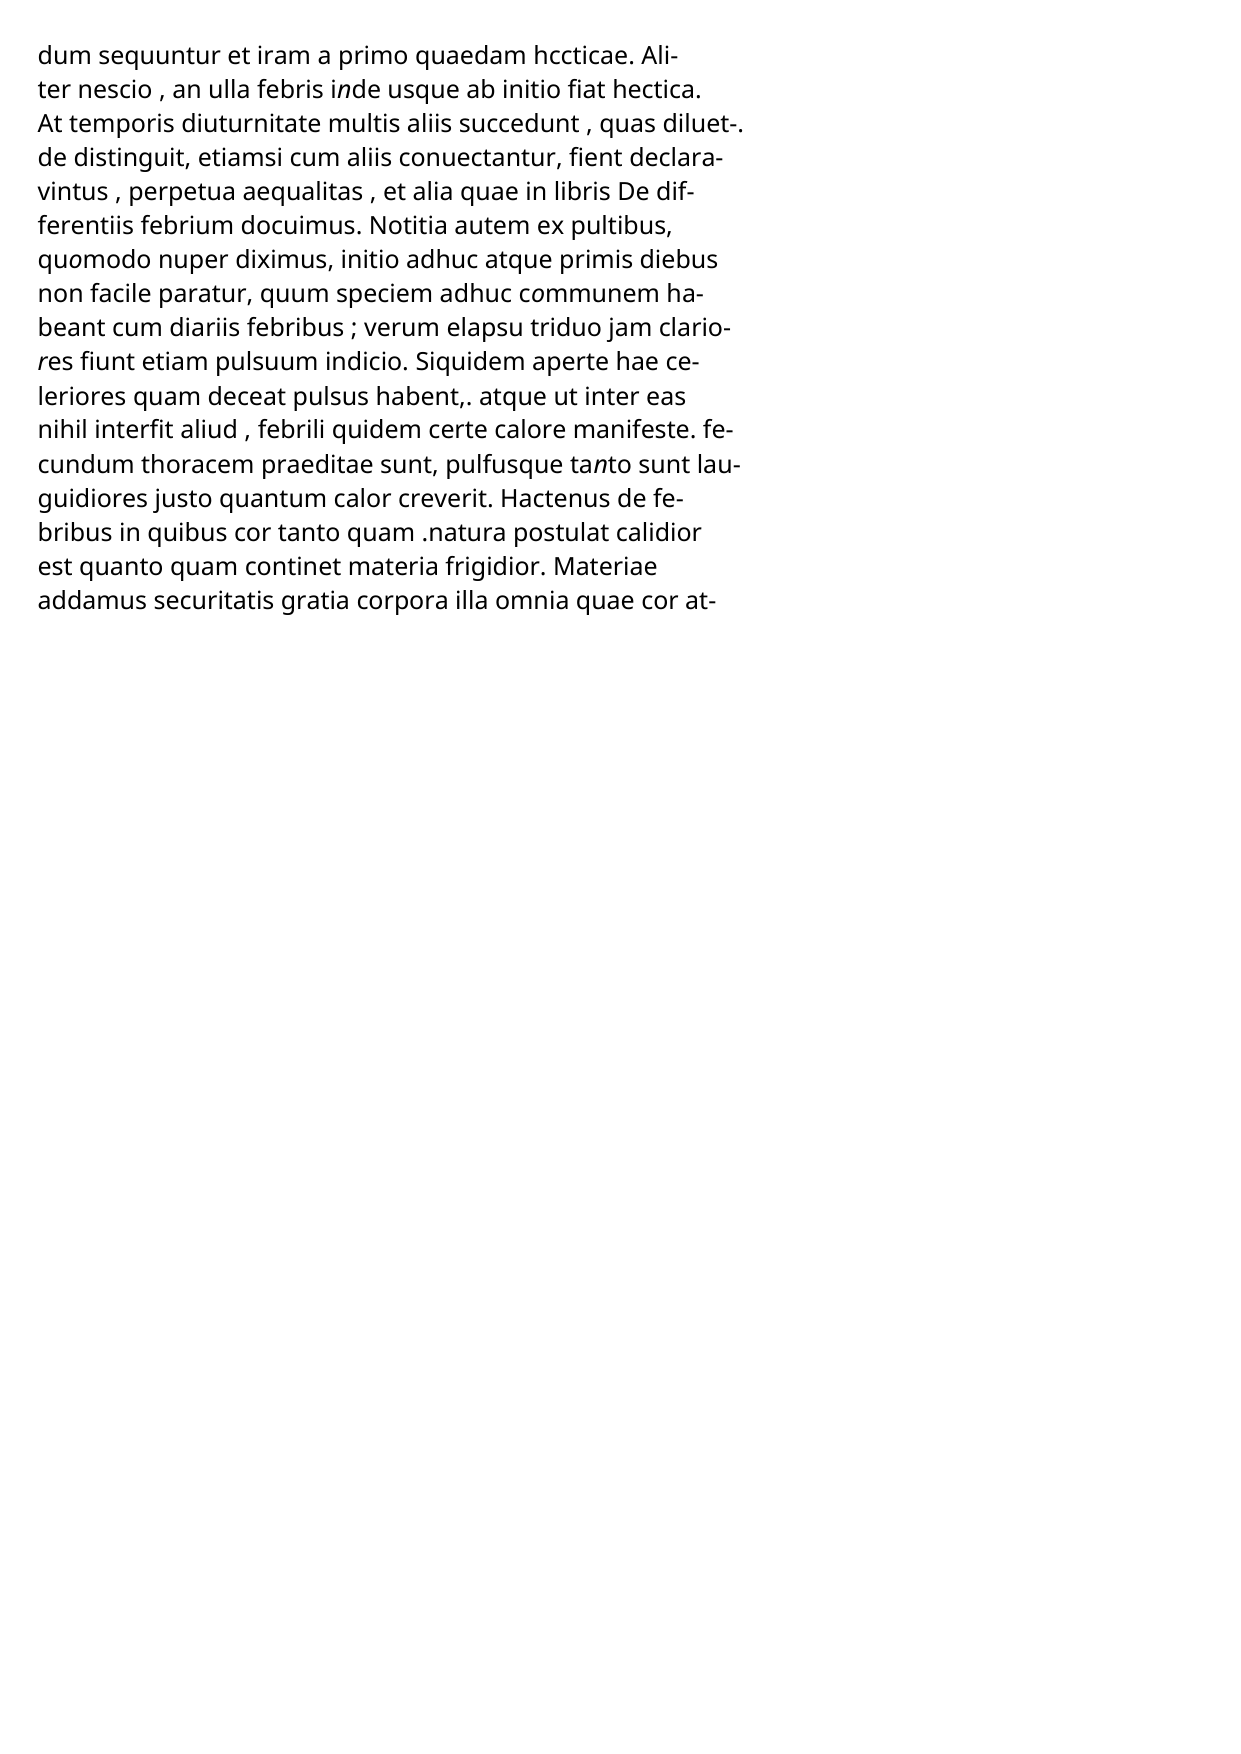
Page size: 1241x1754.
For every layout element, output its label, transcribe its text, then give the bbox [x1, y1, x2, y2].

text dum sequuntur et iram a primo quaedam hccticae. Ali- ter nescio , an ulla febris inde usque ab initio fiat hectica. At temporis diuturnitate multis aliis succedunt , quas diluet-. de distinguit, etiamsi cum aliis conuectantur, fient declara- vintus , perpetua aequalitas , et alia quae in libris De dif- ferentiis febrium docuimus. Notitia autem ex pultibus, quomodo nuper diximus, initio adhuc atque primis diebus non facile paratur, quum speciem adhuc communem ha- beant cum diariis febribus ; verum elapsu triduo jam clario- res fiunt etiam pulsuum indicio. Siquidem aperte hae ce- leriores quam deceat pulsus habent,. atque ut inter eas nihil interfit aliud , febrili quidem certe calore manifeste. fe- cundum thoracem praeditae sunt, pulfusque tanto sunt lau- guidiores justo quantum calor creverit. Hactenus de fe- bribus in quibus cor tanto quam .natura postulat calidior est quanto quam continet materia frigidior. Materiae addamus securitatis gratia corpora illa omnia quae cor at- [37, 37, 1203, 617]
